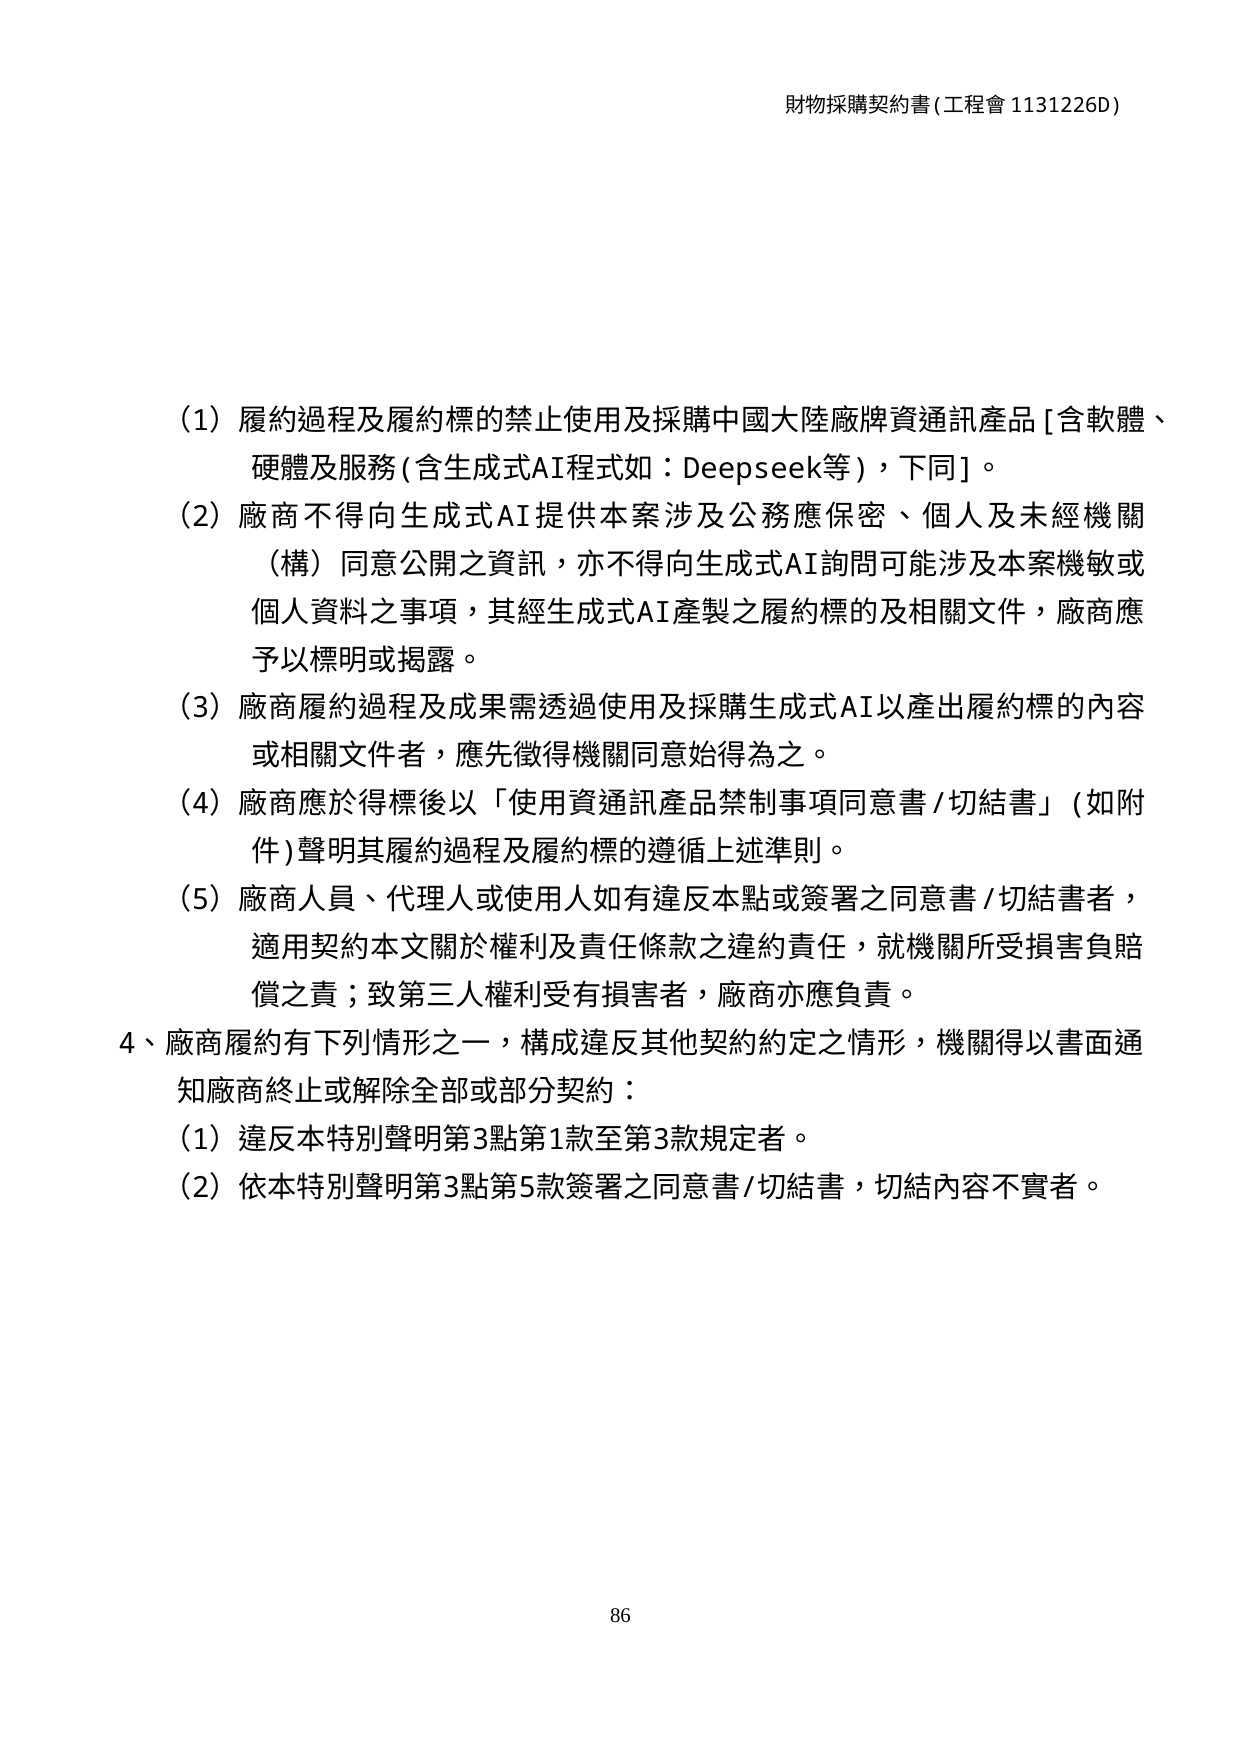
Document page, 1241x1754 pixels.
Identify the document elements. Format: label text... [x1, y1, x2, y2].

list 廠商履約過程及成果需透過使用及採購生成式AI以產出履約標的內容或相關文件者，應先徵得機關同意始得為之。 [162, 679, 1146, 775]
list 依本特別聲明第3點第5款簽署之同意書/切結書，切結內容不實者。 [162, 1159, 1146, 1207]
list 廠商應於得標後以「使用資通訊產品禁制事項同意書/切結書」(如附件)聲明其履約過程及履約標的遵循上述準則。 [162, 775, 1146, 871]
list 履約過程及履約標的禁止使用及採購中國大陸廠牌資通訊產品[含軟體、硬體及服務(含生成式AI程式如：Deepseek等)，下同]。 [162, 392, 1146, 488]
list 廠商不得向生成式AI提供本案涉及公務應保密、個人及未經機關（構）同意公開之資訊，亦不得向生成式AI詢問可能涉及本案機敏或個人資料之事項，其經生成式AI產製之履約標的及相關文件，廠商應予以標明或揭露。 [162, 488, 1146, 679]
list 廠商人員、代理人或使用人如有違反本點或簽署之同意書/切結書者，適用契約本文關於權利及責任條款之違約責任，就機關所受損害負賠償之責；致第三人權利受有損害者，廠商亦應負責。 [162, 871, 1146, 1015]
list 廠商履約有下列情形之一，構成違反其他契約約定之情形，機關得以書面通知廠商終止或解除全部或部分契約： [118, 1015, 1146, 1111]
list 違反本特別聲明第3點第1款至第3款規定者。 [162, 1111, 1146, 1159]
